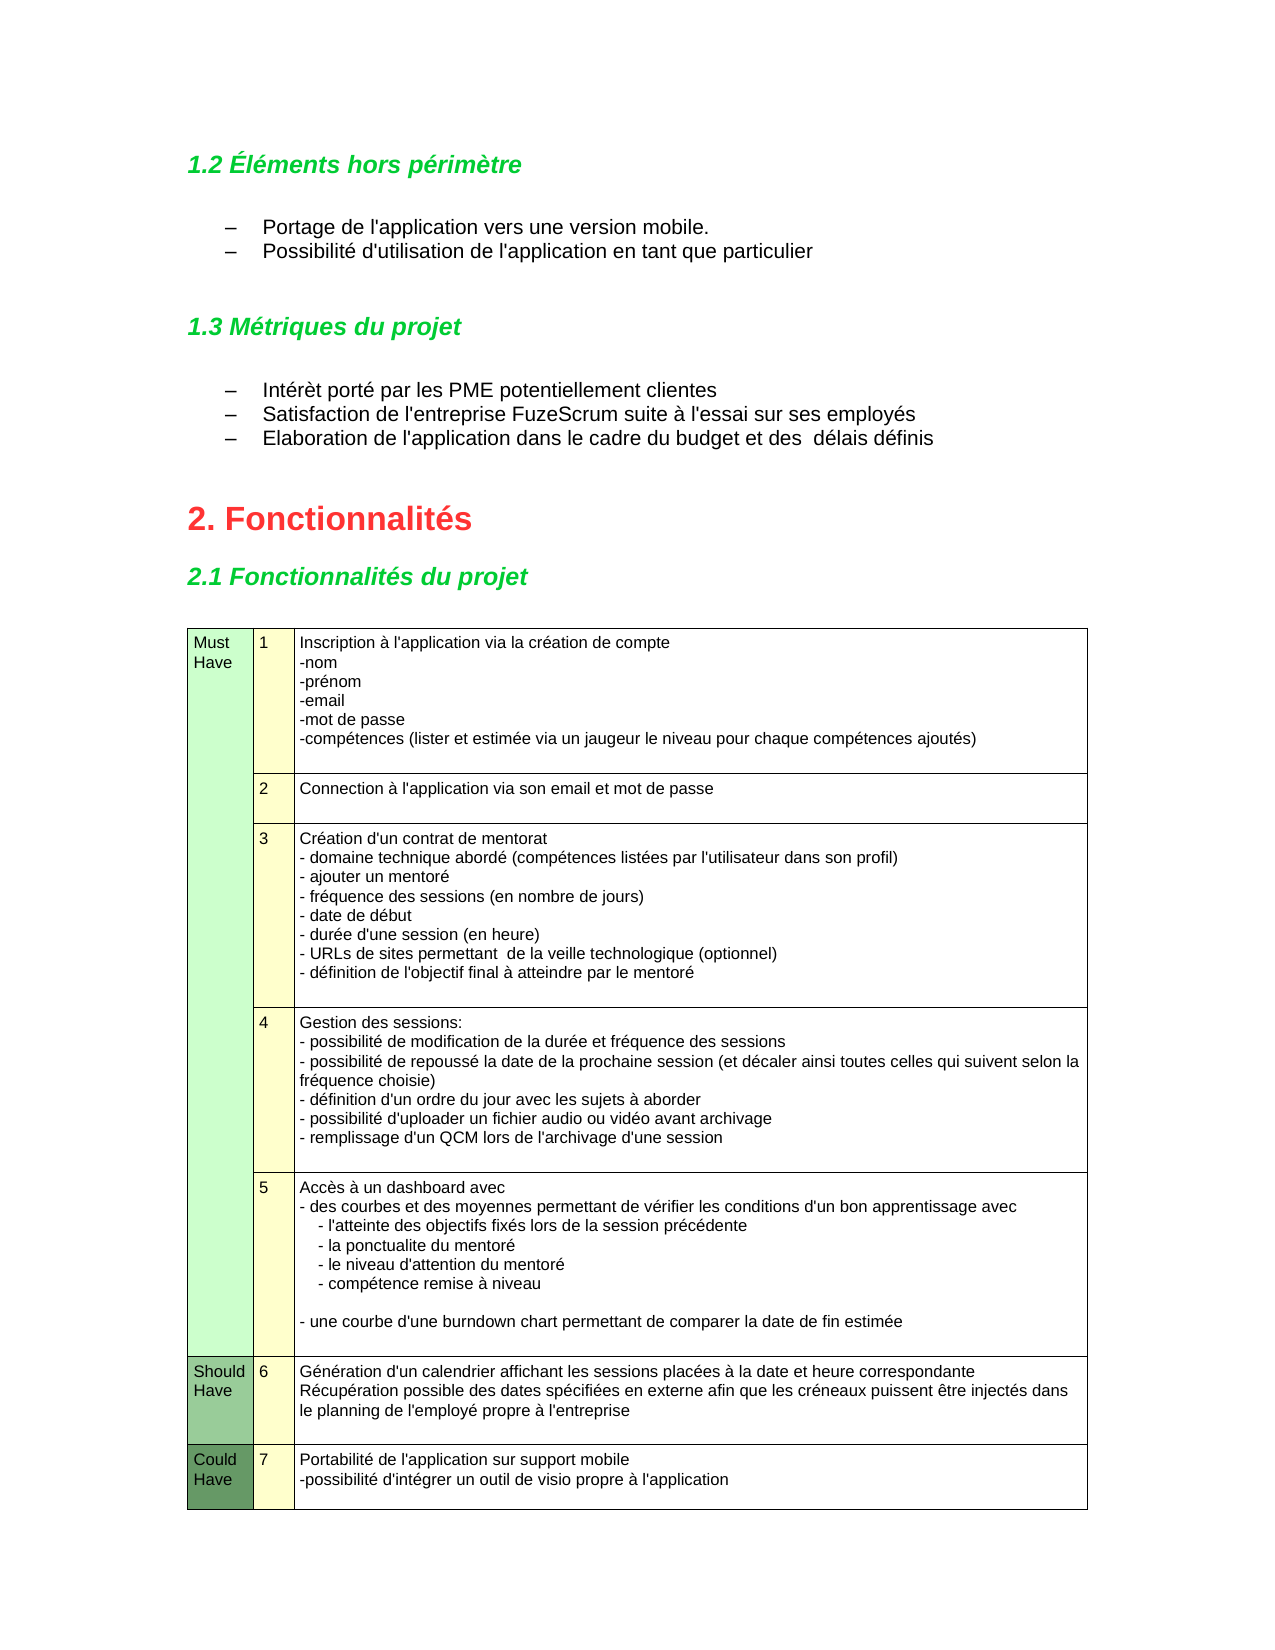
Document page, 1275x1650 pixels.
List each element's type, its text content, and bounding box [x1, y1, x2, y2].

list Possibilité d'utilisation de l'application en tant que particulier [225, 239, 1087, 263]
table_cell Génération d'un calendrier affichant les sessions placées à la date et heure correspondante Récupération possible des dates spécifiées en externe afin que les créneaux puissent être injectés dans le planning de l'employé propre à l'entreprise [295, 1357, 1087, 1444]
list Satisfaction de l'entreprise FuzeScrum suite à l'essai sur ses employés [225, 402, 1087, 426]
table_cell 4 [254, 1008, 294, 1172]
table_header 1 [254, 629, 294, 773]
table_cell Connection à l'application via son email et mot de passe [295, 774, 1087, 823]
list Intérèt porté par les PME potentiellement clientes [225, 377, 1087, 402]
table_cell Accès à un dashboard avec - des courbes et des moyennes permettant de vérifier les conditions d'un bon apprentissage avec - l'atteinte des objectifs fixés lors de la session précédente - la ponctualite du mentoré - le niveau d'attention du mentoré - compétence remise à niveau - une courbe d'une burndown chart permettant de comparer la date de fin estimée [295, 1173, 1087, 1356]
subtitle 1.3 Métriques du projet [187, 312, 1087, 341]
table_cell Portabilité de l'application sur support mobile -possibilité d'intégrer un outil de visio propre à l'application [295, 1445, 1087, 1509]
table_cell 2 [254, 774, 294, 823]
list Portage de l'application vers une version mobile. [225, 215, 1087, 239]
table_header Inscription à l'application via la création de compte -nom -prénom -email -mot de passe -compétences (lister et estimée via un jaugeur le niveau pour chaque compétences ajoutés) [295, 629, 1087, 773]
table_cell 5 [254, 1173, 294, 1356]
table_cell Could Have [188, 1445, 253, 1509]
table_cell Should Have [188, 1357, 253, 1444]
list Elaboration de l'application dans le cadre du budget et des délais définis [225, 426, 1087, 450]
table_cell 7 [254, 1445, 294, 1509]
table_cell 3 [254, 824, 294, 1007]
subtitle 2.1 Fonctionnalités du projet [187, 562, 1087, 591]
table_cell Gestion des sessions: - possibilité de modification de la durée et fréquence des sessions - possibilité de repoussé la date de la prochaine session (et décaler ainsi toutes celles qui suivent selon la fréquence choisie) - définition d'un ordre du jour avec les sujets à aborder - possibilité d'uploader un fichier audio ou vidéo avant archivage - remplissage d'un QCM lors de l'archivage d'une session [295, 1008, 1087, 1172]
table_header Must Have [188, 629, 253, 1356]
table_cell Création d'un contrat de mentorat - domaine technique abordé (compétences listées par l'utilisateur dans son profil) - ajouter un mentoré - fréquence des sessions (en nombre de jours) - date de début - durée d'une session (en heure) - URLs de sites permettant de la veille technologique (optionnel) - définition de l'objectif final à atteindre par le mentoré [295, 824, 1087, 1007]
subtitle 2. Fonctionnalités [187, 499, 1087, 537]
subtitle 1.2 Éléments hors périmètre [187, 150, 1087, 179]
table_cell 6 [254, 1357, 294, 1444]
